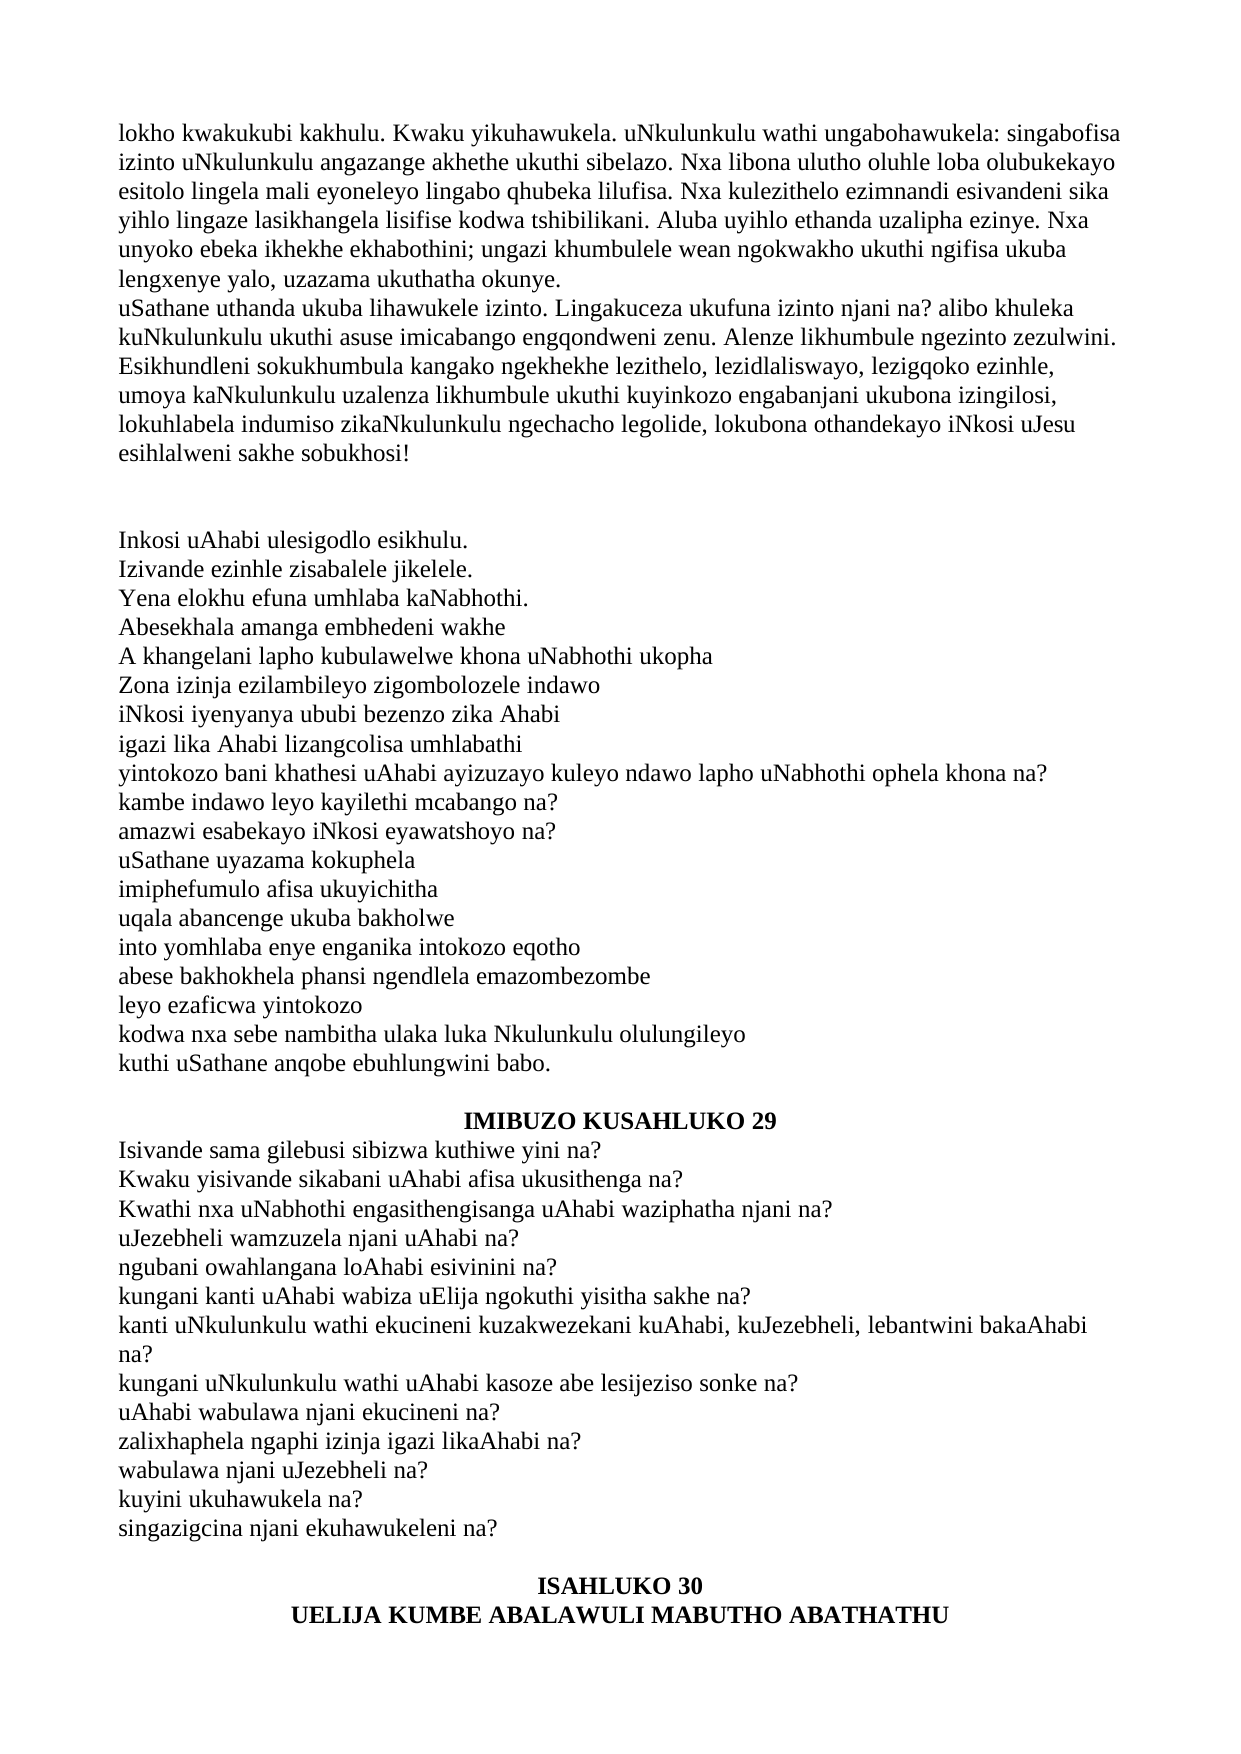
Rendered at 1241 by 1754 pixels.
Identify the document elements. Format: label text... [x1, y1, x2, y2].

text igazi lika Ahabi lizangcolisa umhlabathi [118, 728, 1122, 757]
text Abesekhala amanga embhedeni wakhe [118, 612, 1122, 641]
text amazwi esabekayo iNkosi eyawatshoyo na? [118, 816, 1122, 845]
text Yena elokhu efuna umhlaba kaNabhothi. [118, 583, 1122, 612]
text uJezebheli wamzuzela njani uAhabi na? [118, 1222, 1122, 1252]
text into yomhlaba enye enganika intokozo eqotho [118, 932, 1122, 961]
text kungani uNkulunkulu wathi uAhabi kasoze abe lesijeziso sonke na? [118, 1368, 1122, 1397]
text yintokozo bani khathesi uAhabi ayizuzayo kuleyo ndawo lapho uNabhothi ophela khona na? [118, 757, 1122, 787]
text abese bakhokhela phansi ngendlela emazombezombe [118, 961, 1122, 990]
text Isivande sama gilebusi sibizwa kuthiwe yini na? [118, 1135, 1122, 1164]
text uSathane uthanda ukuba lihawukele izinto. Lingakuceza ukufuna izinto njani na? alibo khuleka kuNkulunkulu ukuthi asuse imicabango engqondweni zenu. Alenze likhumbule ngezinto zezulwini. Esikhundleni sokukhumbula kangako ngekhekhe lezithelo, lezidlaliswayo, lezigqoko ezinhle, umoya kaNkulunkulu uzalenza likhumbule ukuthi kuyinkozo engabanjani ukubona izingilosi, lokuhlabela indumiso zikaNkulunkulu ngechacho legolide, lokubona othandekayo iNkosi uJesu esihlalweni sakhe sobukhosi! [118, 292, 1122, 467]
text lokho kwakukubi kakhulu. Kwaku yikuhawukela. uNkulunkulu wathi ungabohawukela: singabofisa izinto uNkulunkulu angazange akhethe ukuthi sibelazo. Nxa libona ulutho oluhle loba olubukekayo esitolo lingela mali eyoneleyo lingabo qhubeka lilufisa. Nxa kulezithelo ezimnandi esivandeni sika yihlo lingaze lasikhangela lisifise kodwa tshibilikani. Aluba uyihlo ethanda uzalipha ezinye. Nxa unyoko ebeka ikhekhe ekhabothini; ungazi khumbulele wean ngokwakho ukuthi ngifisa ukuba lengxenye yalo, uzazama ukuthatha okunye. [118, 118, 1122, 292]
text A khangelani lapho kubulawelwe khona uNabhothi ukopha [118, 641, 1122, 670]
text singazigcina njani ekuhawukeleni na? [118, 1513, 1122, 1542]
text kambe indawo leyo kayilethi mcabango na? [118, 787, 1122, 816]
text leyo ezaficwa yintokozo [118, 990, 1122, 1019]
text wabulawa njani uJezebheli na? [118, 1455, 1122, 1484]
text IMIBUZO KUSAHLUKO 29 [118, 1106, 1122, 1135]
text kodwa nxa sebe nambitha ulaka luka Nkulunkulu olulungileyo [118, 1019, 1122, 1048]
text Inkosi uAhabi ulesigodlo esikhulu. [118, 525, 1122, 554]
text imiphefumulo afisa ukuyichitha [118, 874, 1122, 903]
text ngubani owahlangana loAhabi esivinini na? [118, 1252, 1122, 1281]
text ISAHLUKO 30 [118, 1571, 1122, 1600]
text uqala abancenge ukuba bakholwe [118, 903, 1122, 932]
text uSathane uyazama kokuphela [118, 845, 1122, 874]
text Kwathi nxa uNabhothi engasithengisanga uAhabi waziphatha njani na? [118, 1193, 1122, 1222]
text kuyini ukuhawukela na? [118, 1484, 1122, 1513]
text Izivande ezinhle zisabalele jikelele. [118, 554, 1122, 583]
text Zona izinja ezilambileyo zigombolozele indawo [118, 670, 1122, 699]
text Kwaku yisivande sikabani uAhabi afisa ukusithenga na? [118, 1164, 1122, 1193]
text uAhabi wabulawa njani ekucineni na? [118, 1397, 1122, 1426]
text iNkosi iyenyanya ububi bezenzo zika Ahabi [118, 699, 1122, 728]
text UELIJA KUMBE ABALAWULI MABUTHO ABATHATHU [118, 1600, 1122, 1629]
text kuthi uSathane anqobe ebuhlungwini babo. [118, 1048, 1122, 1077]
text kungani kanti uAhabi wabiza uElija ngokuthi yisitha sakhe na? [118, 1281, 1122, 1310]
text kanti uNkulunkulu wathi ekucineni kuzakwezekani kuAhabi, kuJezebheli, lebantwini bakaAhabi na? [118, 1310, 1122, 1368]
text zalixhaphela ngaphi izinja igazi likaAhabi na? [118, 1426, 1122, 1455]
